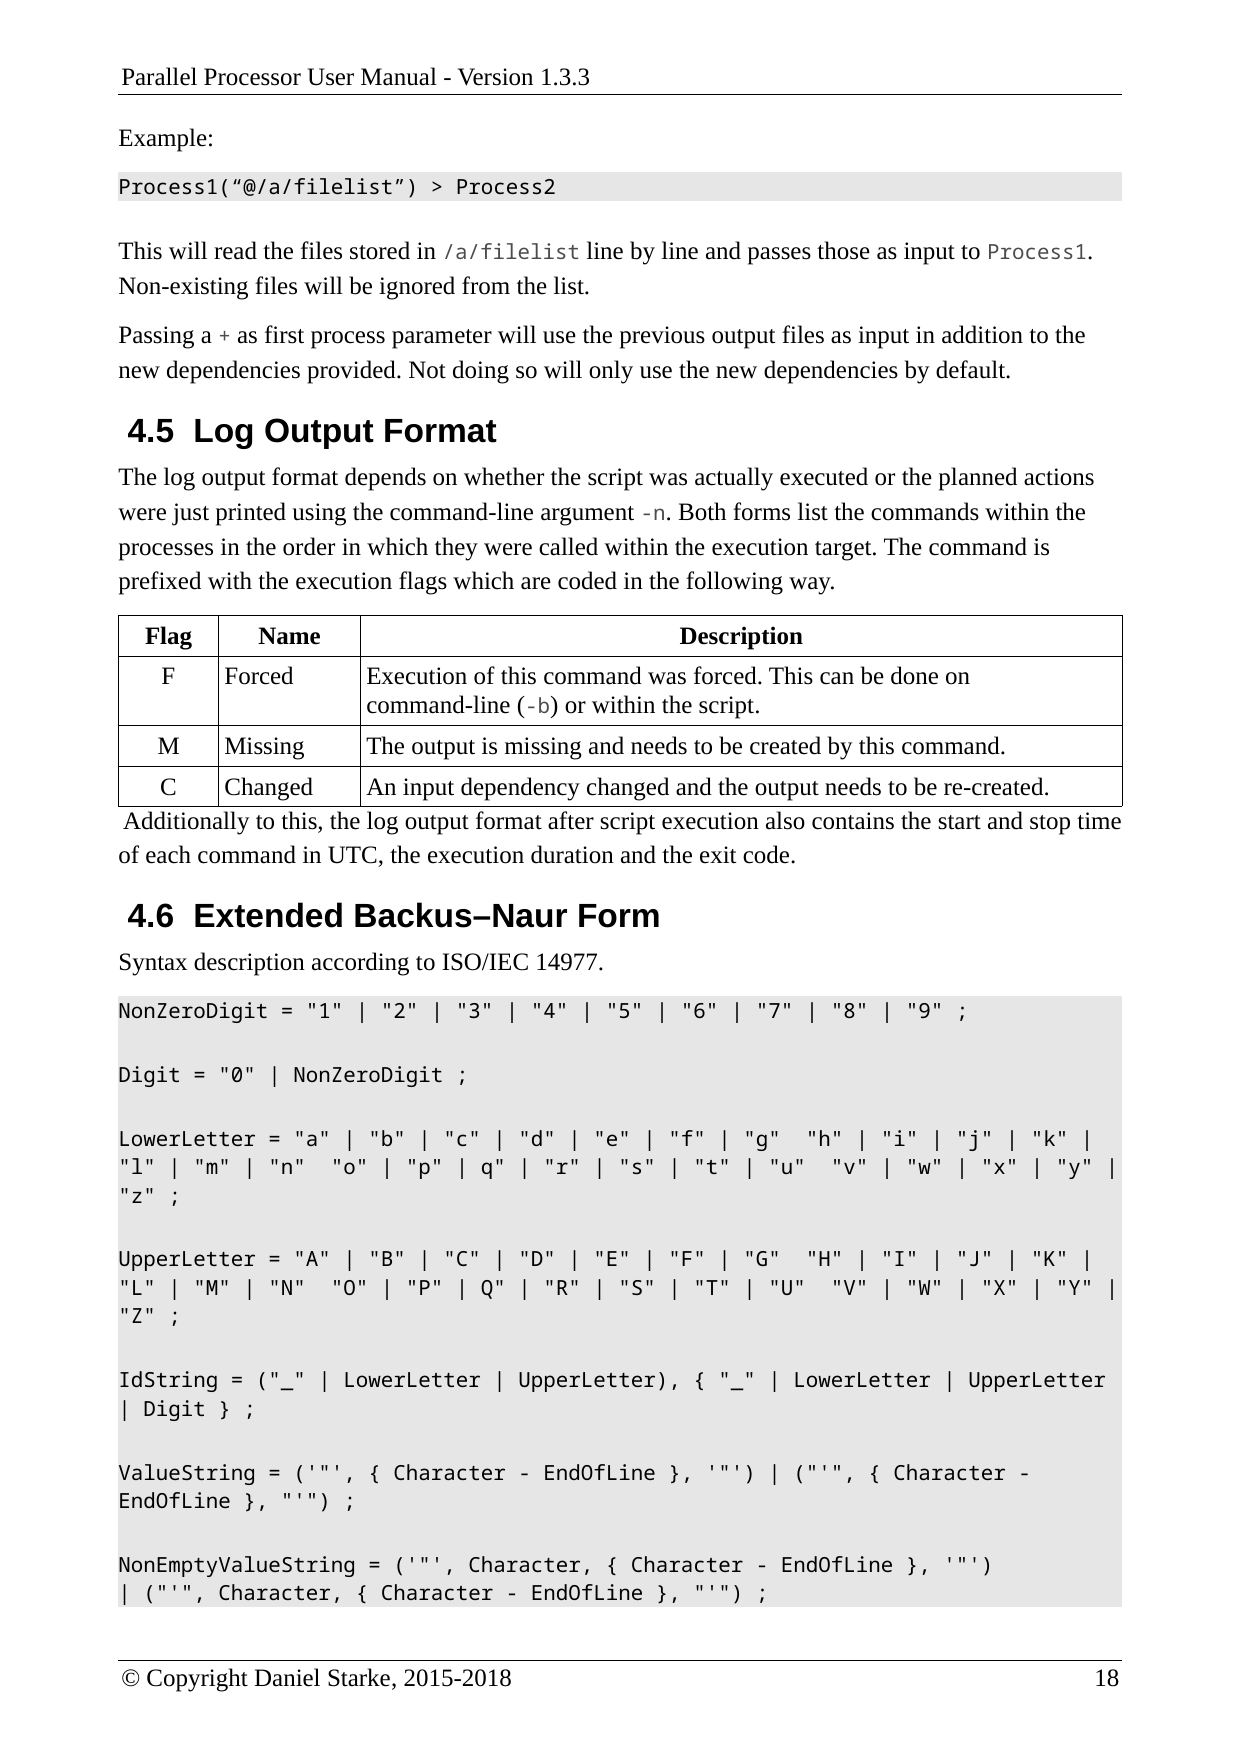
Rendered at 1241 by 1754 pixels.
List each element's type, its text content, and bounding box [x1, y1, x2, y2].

text Digit = "0" | NonZeroDigit ; [118, 1060, 1122, 1088]
table_cell Execution of this command was forced. This can be done on command‑line (‑b) or within the script. [361, 657, 1122, 725]
text ValueString = ('"', { Character - EndOfLine }, '"') | ("'", { Character - EndOfLine }, "'") ; [118, 1458, 1122, 1514]
text Additionally to this, the log output format after script execution also contains the start and stop time of each command in UTC, the execution duration and the exit code. [118, 807, 1122, 869]
table_header Description [361, 616, 1122, 656]
table_cell F [119, 657, 218, 725]
text NonZeroDigit = "1" | "2" | "3" | "4" | "5" | "6" | "7" | "8" | "9" ; [118, 996, 1122, 1024]
table_cell An input dependency changed and the output needs to be re‑created. [361, 767, 1122, 806]
table_cell Forced [219, 657, 360, 725]
table_cell M [119, 726, 218, 766]
table_cell Changed [219, 767, 360, 806]
text Process1(“@/a/filelist”) > Process2 [118, 172, 1122, 201]
text Syntax description according to ISO/IEC 14977. [118, 947, 1122, 976]
text IdString = ("_" | LowerLetter | UpperLetter), { "_" | LowerLetter | UpperLetter | Digit } ; [118, 1365, 1122, 1422]
subtitle Extended Backus–Naur Form [118, 896, 1122, 934]
table_header Flag [119, 616, 218, 656]
table_cell C [119, 767, 218, 806]
text NonEmptyValueString = ('"', Character, { Character - EndOfLine }, '"') | ("'", Character, { Character - EndOfLine }, "'") ; [118, 1550, 1122, 1607]
text The log output format depends on whether the script was actually executed or the planned actions were just printed using the command‑line argument ‑n. Both forms list the commands within the processes in the order in which they were called within the execution target. The command is prefixed with the execution flags which are coded in the following way. [118, 462, 1122, 595]
subtitle Log Output Format [118, 411, 1122, 449]
text This will read the files stored in /a/filelist line by line and passes those as input to Process1. Non-existing files will be ignored from the list. [118, 236, 1122, 300]
table_header Name [219, 616, 360, 656]
text Passing a + as first process parameter will use the previous output files as input in addition to the new dependencies provided. Not doing so will only use the new dependencies by default. [118, 320, 1122, 384]
text LowerLetter = "a" | "b" | "c" | "d" | "e" | "f" | "g" "h" | "i" | "j" | "k" | "l" | "m" | "n" "o" | "p" | q" | "r" | "s" | "t" | "u" "v" | "w" | "x" | "y" | "z" ; [118, 1124, 1122, 1209]
text Example: [118, 123, 1122, 152]
text UpperLetter = "A" | "B" | "C" | "D" | "E" | "F" | "G" "H" | "I" | "J" | "K" | "L" | "M" | "N" "O" | "P" | Q" | "R" | "S" | "T" | "U" "V" | "W" | "X" | "Y" | "Z" ; [118, 1244, 1122, 1330]
table_cell Missing [219, 726, 360, 766]
table_cell The output is missing and needs to be created by this command. [361, 726, 1122, 766]
